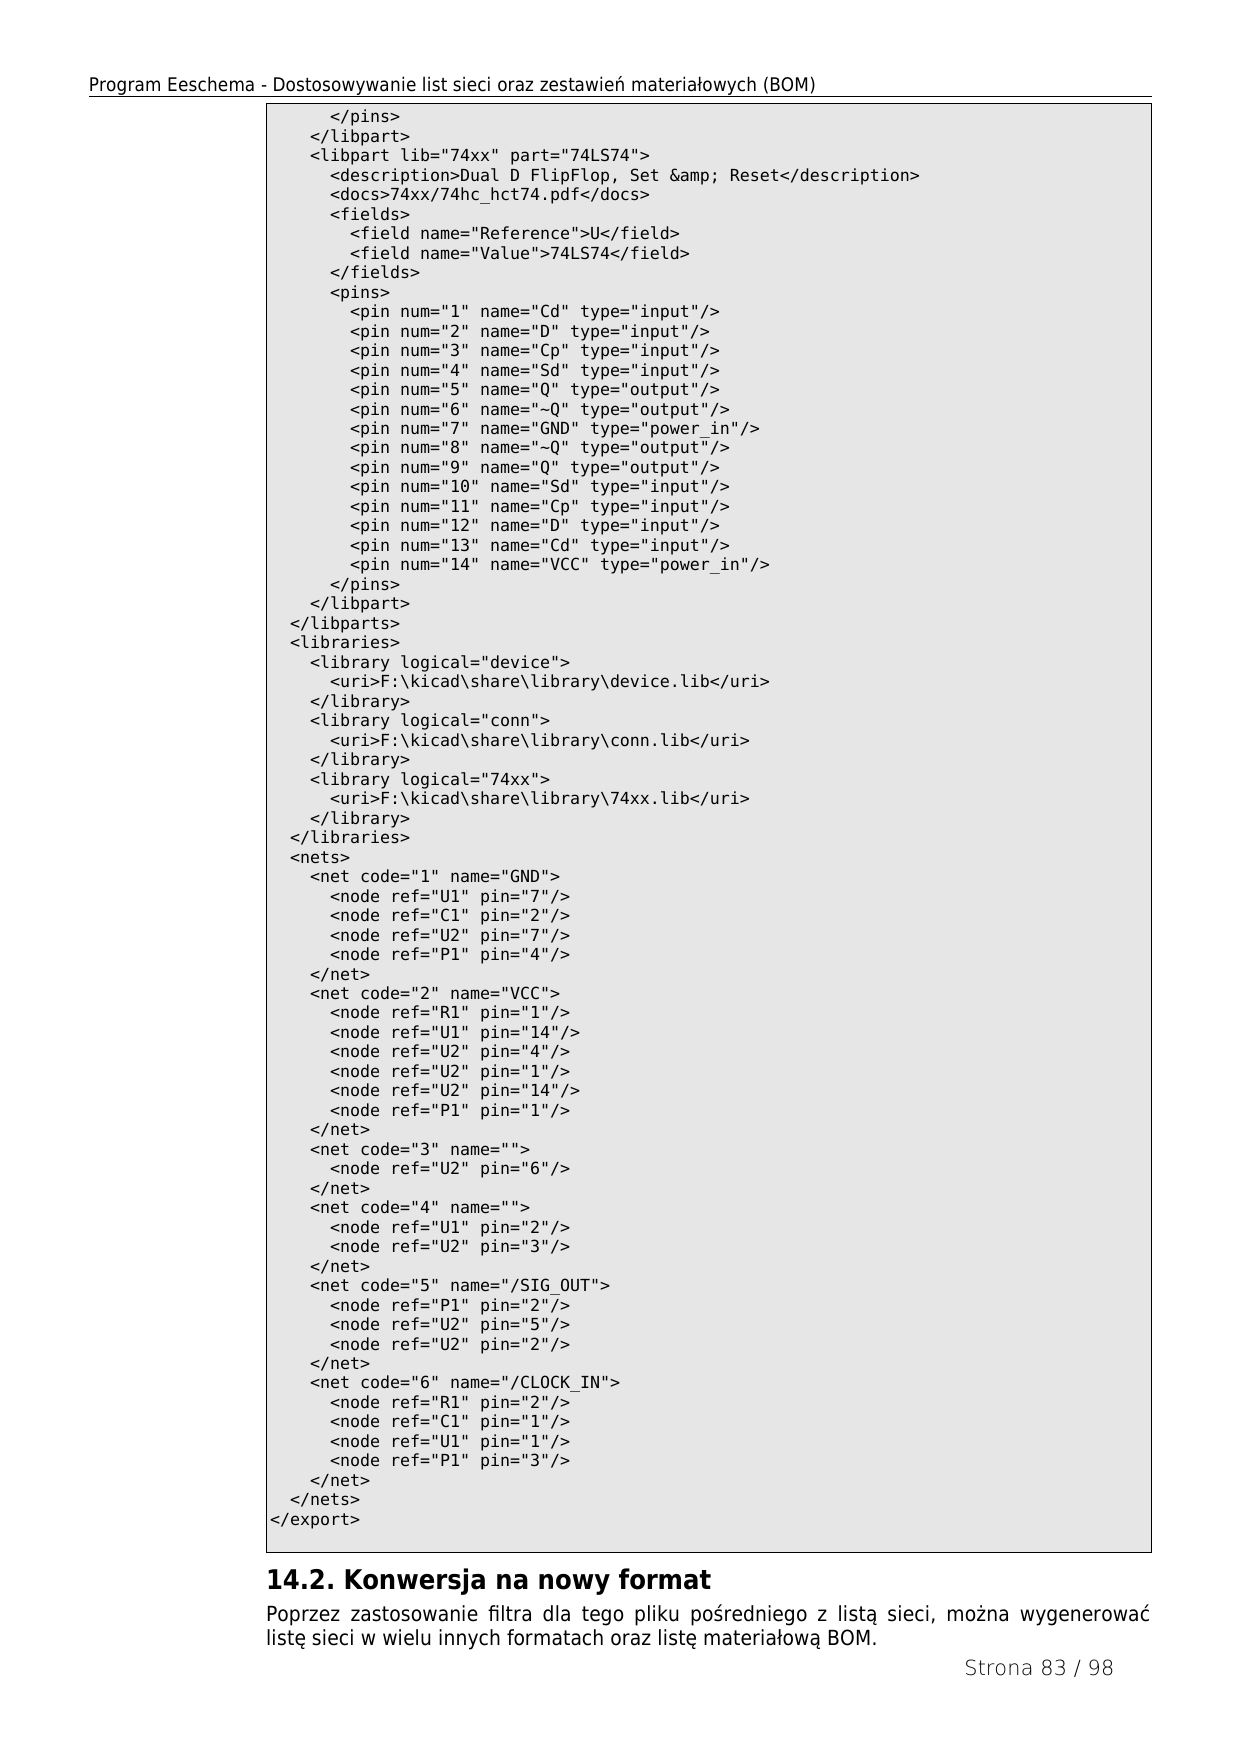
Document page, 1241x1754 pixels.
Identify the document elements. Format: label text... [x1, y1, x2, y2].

text <node ref="R1" pin="2"/> [267, 1389, 1151, 1408]
text </net> [267, 1467, 1151, 1486]
text <node ref="P1" pin="3"/> [267, 1447, 1151, 1467]
text <node ref="U1" pin="14"/> [267, 1019, 1151, 1038]
text <node ref="U2" pin="4"/> [267, 1038, 1151, 1058]
text <node ref="C1" pin="1"/> [267, 1408, 1151, 1428]
text </nets> [267, 1486, 1151, 1506]
text <node ref="U2" pin="1"/> [267, 1058, 1151, 1077]
text <net code="6" name="/CLOCK_IN"> [267, 1369, 1151, 1389]
text <net code="4" name=""> [267, 1194, 1151, 1214]
text <node ref="C1" pin="2"/> [267, 902, 1151, 921]
text </export> [267, 1506, 1151, 1525]
text <node ref="U1" pin="2"/> [267, 1214, 1151, 1233]
text <node ref="U2" pin="14"/> [267, 1077, 1151, 1097]
text </net> [267, 1116, 1151, 1136]
text <net code="3" name=""> [267, 1136, 1151, 1155]
text <node ref="P1" pin="4"/> [267, 941, 1151, 960]
text <node ref="P1" pin="2"/> [267, 1292, 1151, 1311]
text <node ref="U2" pin="5"/> [267, 1311, 1151, 1331]
text <node ref="U2" pin="2"/> [267, 1331, 1151, 1350]
text </pins> </libpart> <libpart lib="74xx" part="74LS74"> <description>Dual D FlipFlop, Set &amp; Reset</description> <docs>74xx/74hc_hct74.pdf</docs> <fields> <field name="Reference">U</field> <field name="Value">74LS74</field> </fields> <pins> <pin num="1" name="Cd" type="input"/> <pin num="2" name="D" type="input"/> <pin num="3" name="Cp" type="input"/> <pin num="4" name="Sd" type="input"/> <pin num="5" name="Q" type="output"/> <pin num="6" name="~Q" type="output"/> <pin num="7" name="GND" type="power_in"/> <pin num="8" name="~Q" type="output"/> <pin num="9" name="Q" type="output"/> <pin num="10" name="Sd" type="input"/> <pin num="11" name="Cp" type="input"/> <pin num="12" name="D" type="input"/> <pin num="13" name="Cd" type="input"/> <pin num="14" name="VCC" type="power_in"/> </pins> </libpart> </libparts> <libraries> <library logical="device"> <uri>F:\kicad\share\library\device.lib</uri> </library> <library logical="conn"> <uri>F:\kicad\share\library\conn.lib</uri> </library> <library logical="74xx"> <uri>F:\kicad\share\library\74xx.lib</uri> </library> </libraries> <nets> [267, 104, 1151, 863]
text <node ref="U2" pin="7"/> [267, 921, 1151, 941]
text Poprzez zastosowanie filtra dla tego pliku pośredniego z listą sieci, można wygenerować listę sieci w wielu innych formatach oraz listę materiałową BOM. [266, 1602, 1152, 1651]
subtitle Konwersja na nowy format [266, 1564, 1152, 1596]
text <net code="5" name="/SIG_OUT"> [267, 1272, 1151, 1292]
text <node ref="R1" pin="1"/> [267, 999, 1151, 1019]
text <node ref="U1" pin="7"/> [267, 882, 1151, 902]
text <net code="2" name="VCC"> [267, 980, 1151, 999]
text <net code="1" name="GND"> [267, 863, 1151, 882]
text </net> [267, 1350, 1151, 1369]
text <node ref="P1" pin="1"/> [267, 1097, 1151, 1116]
text </net> [267, 960, 1151, 980]
text </net> [267, 1175, 1151, 1194]
text <node ref="U2" pin="3"/> [267, 1233, 1151, 1253]
text <node ref="U1" pin="1"/> [267, 1428, 1151, 1447]
text </net> [267, 1253, 1151, 1272]
text <node ref="U2" pin="6"/> [267, 1155, 1151, 1175]
